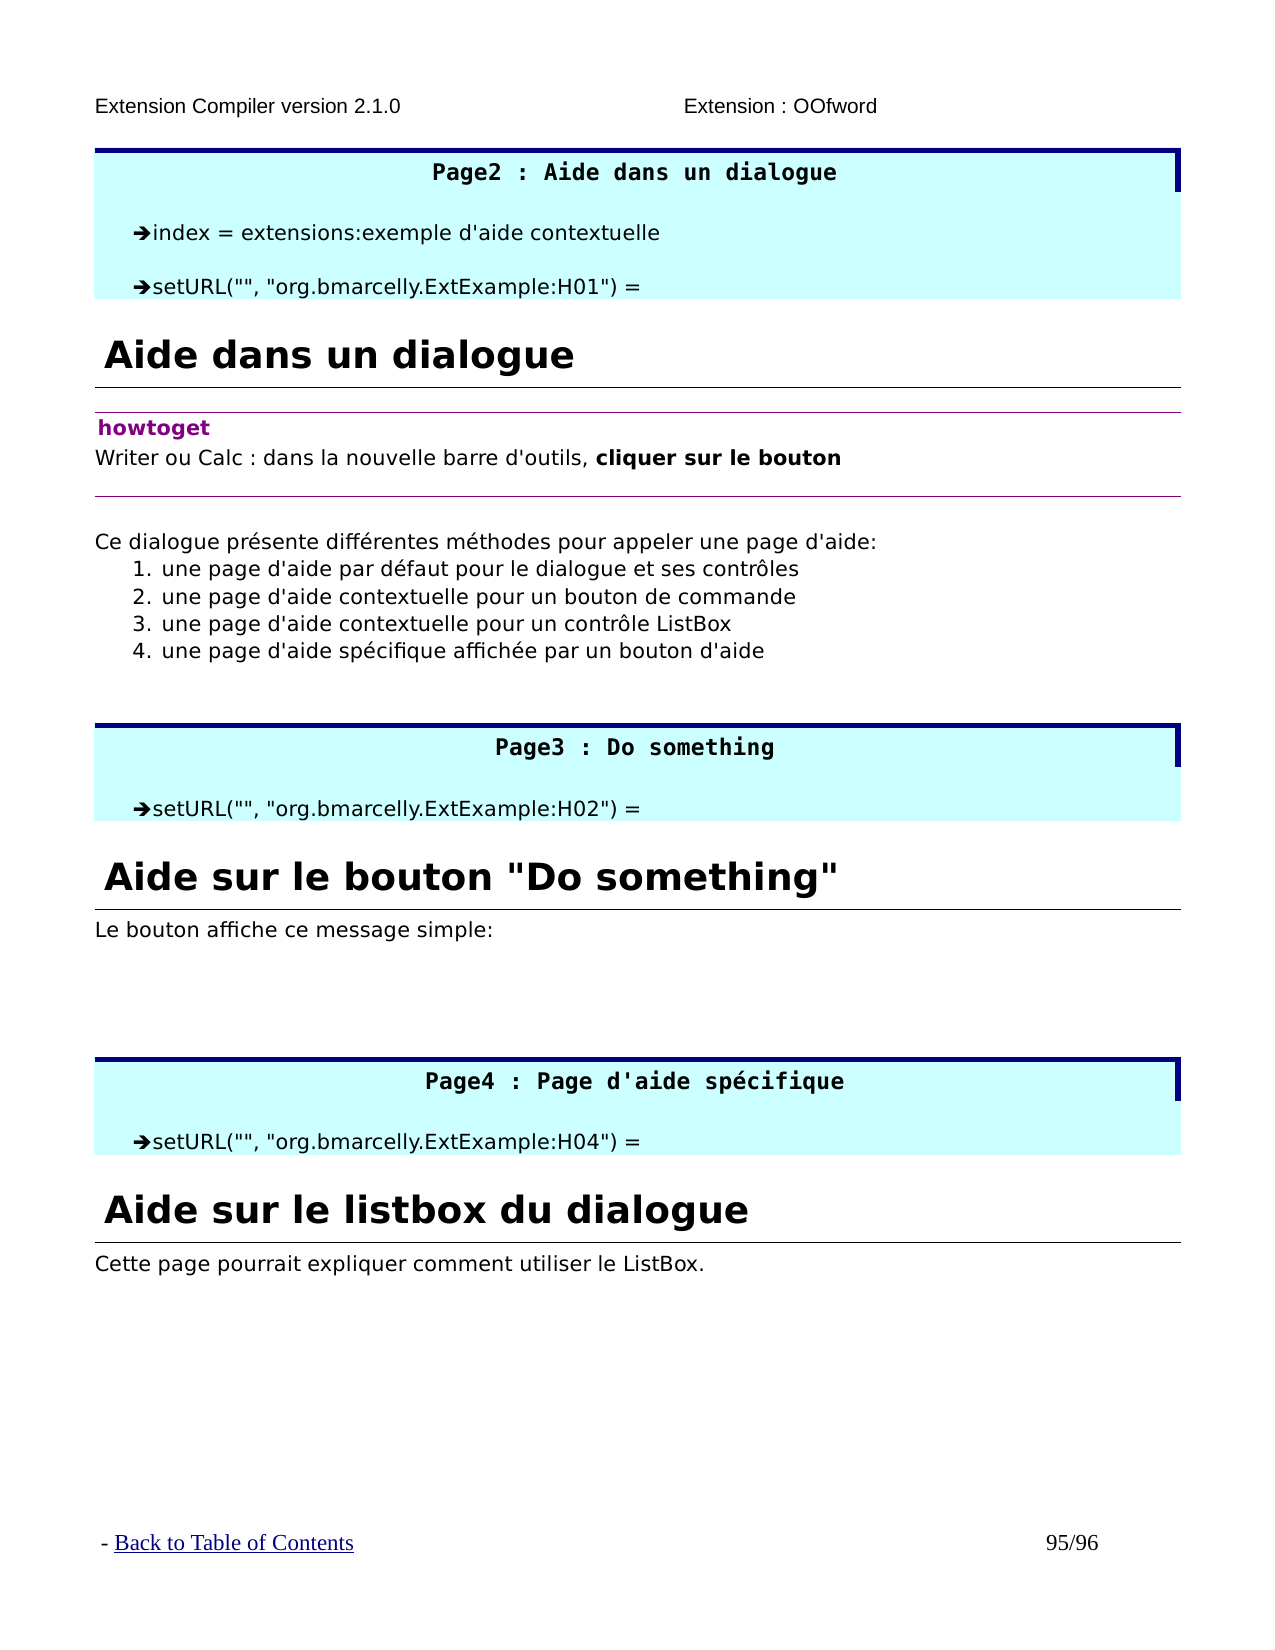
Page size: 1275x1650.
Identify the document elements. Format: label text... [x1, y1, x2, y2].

text Aide dans un dialogue [94, 324, 1181, 387]
text Aide sur le bouton "Do something" [94, 846, 1181, 909]
text Aide sur le listbox du dialogue [94, 1179, 1181, 1242]
list une page d'aide contextuelle pour un contrôle ListBox [132, 612, 1181, 637]
text Le bouton affiche ce message simple: [94, 918, 1181, 943]
list une page d'aide contextuelle pour un bouton de commande [132, 585, 1181, 609]
text Writer ou Calc : dans la nouvelle barre d'outils, cliquer sur le bouton [94, 446, 1181, 471]
text Page4 : Page d'aide spécifique [94, 1058, 1175, 1101]
list setURL("", "org.bmarcelly.ExtExample:H02") = [94, 797, 1181, 821]
text Page2 : Aide dans un dialogue [94, 149, 1175, 192]
list setURL("", "org.bmarcelly.ExtExample:H04") = [94, 1130, 1181, 1155]
text Cette page pourrait expliquer comment utiliser le ListBox. [94, 1252, 1181, 1276]
list une page d'aide par défaut pour le dialogue et ses contrôles [132, 557, 1181, 582]
text howtoget [94, 413, 1181, 443]
list une page d'aide spécifique affichée par un bouton d'aide [132, 639, 1181, 664]
text Ce dialogue présente différentes méthodes pour appeler une page d'aide: [94, 530, 1181, 554]
list setURL("", "org.bmarcelly.ExtExample:H01") = [94, 275, 1181, 299]
list index = extensions:exemple d'aide contextuelle [94, 221, 1181, 246]
text Page3 : Do something [94, 724, 1175, 767]
